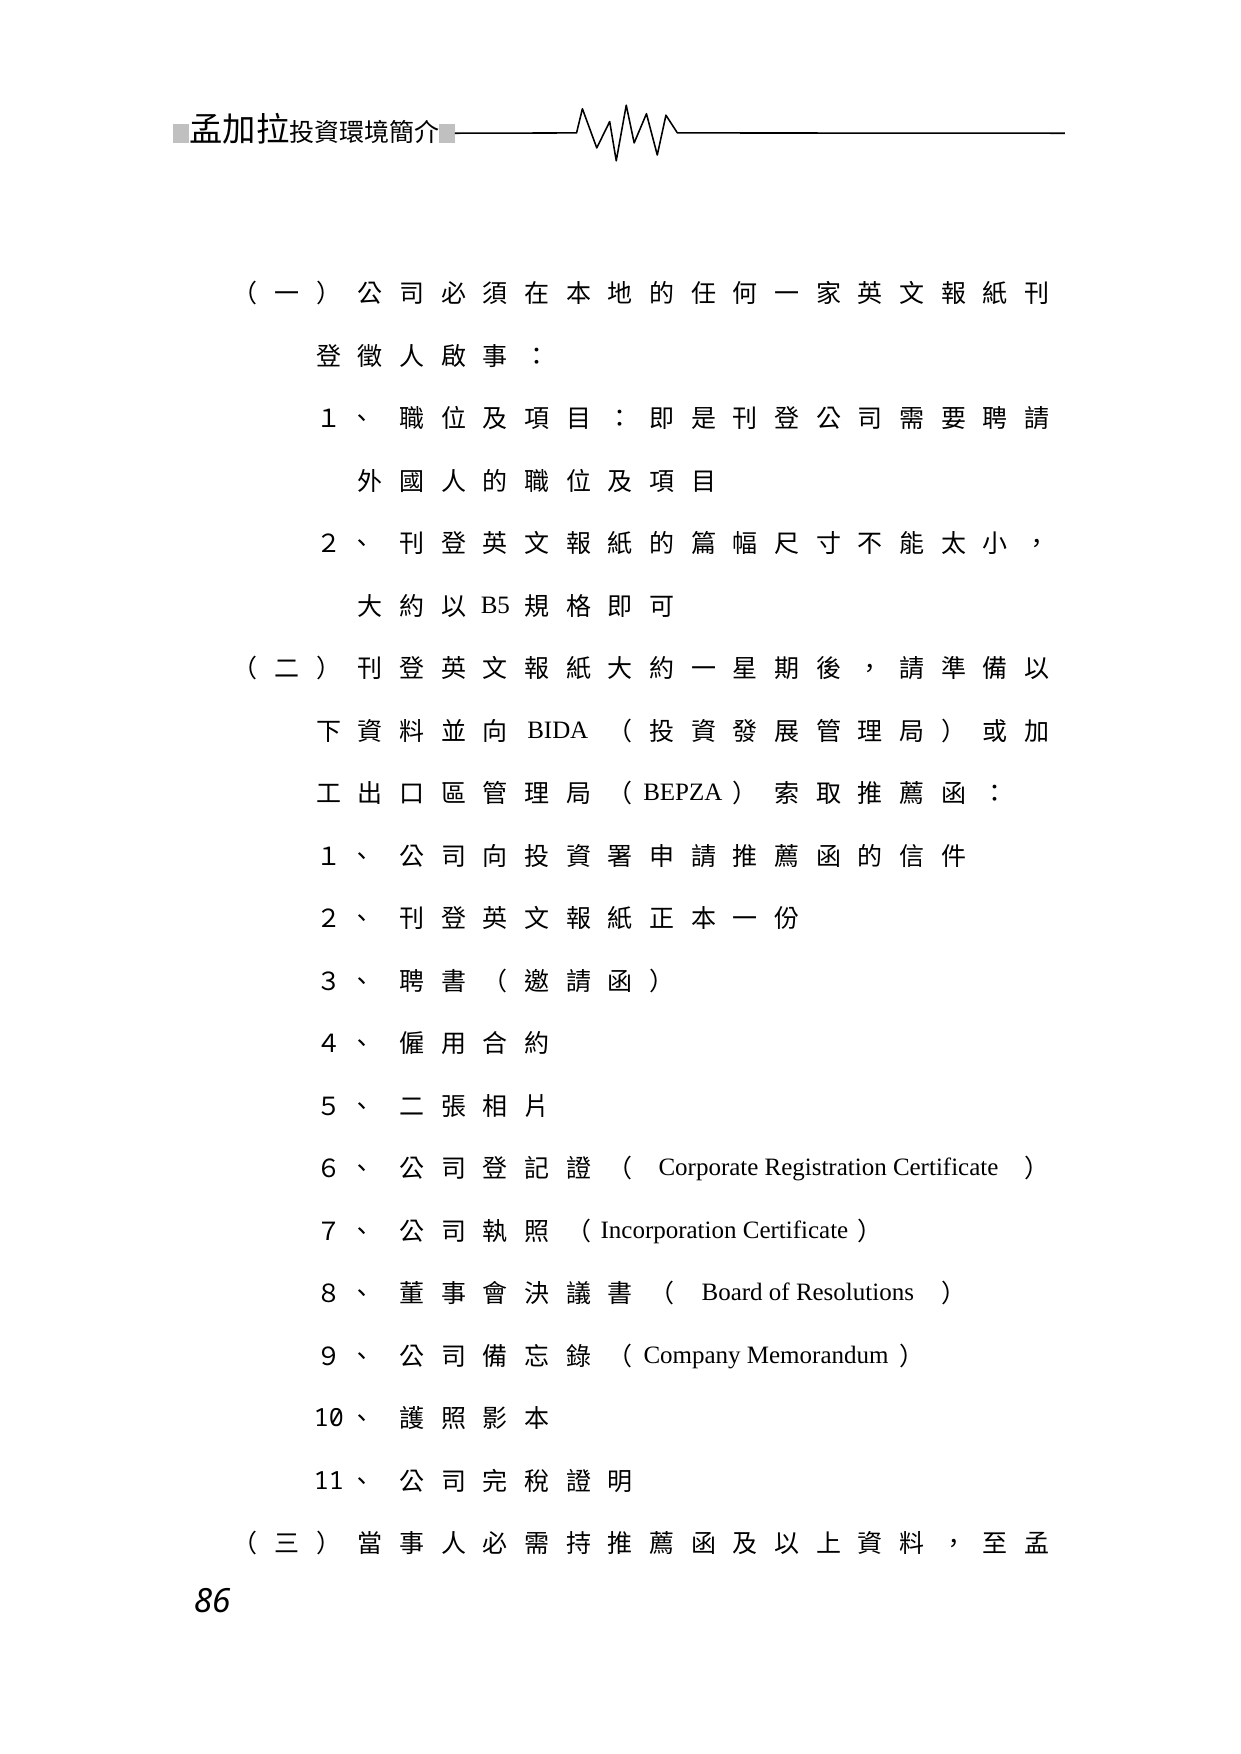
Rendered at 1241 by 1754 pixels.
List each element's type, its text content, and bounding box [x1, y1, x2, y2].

text 11、公司完稅證明 [281, 1438, 1058, 1500]
text ５、二張相片 [281, 1063, 1058, 1125]
text ２、刊登英文報紙的篇幅尺寸不能太小，大約以B5規格即可 [281, 500, 1058, 625]
text ９、公司備忘錄（Company Memorandum） [281, 1313, 1058, 1375]
text ６、公司登記證（Corporate Registration Certificate） [281, 1125, 1058, 1188]
text ８、董事會決議書（Board of Resolutions） [281, 1250, 1058, 1313]
text （三）當事人必需持推薦函及以上資料，至孟 [207, 1500, 1058, 1563]
text ７、公司執照（Incorporation Certificate） [281, 1188, 1058, 1250]
text （二）刊登英文報紙大約一星期後，請準備以下資料並向BIDA（投資發展管理局）或加工出口區管理局（BEPZA）索取推薦函： [207, 625, 1058, 813]
text ４、僱用合約 [281, 1000, 1058, 1063]
text １、公司向投資署申請推薦函的信件 [281, 813, 1058, 875]
text ３、聘書（邀請函） [281, 938, 1058, 1000]
text 10、護照影本 [281, 1375, 1058, 1438]
text ２、刊登英文報紙正本一份 [281, 875, 1058, 938]
text （一）公司必須在本地的任何一家英文報紙刊登徵人啟事： [207, 250, 1058, 375]
text １、職位及項目：即是刊登公司需要聘請外國人的職位及項目 [281, 375, 1058, 500]
